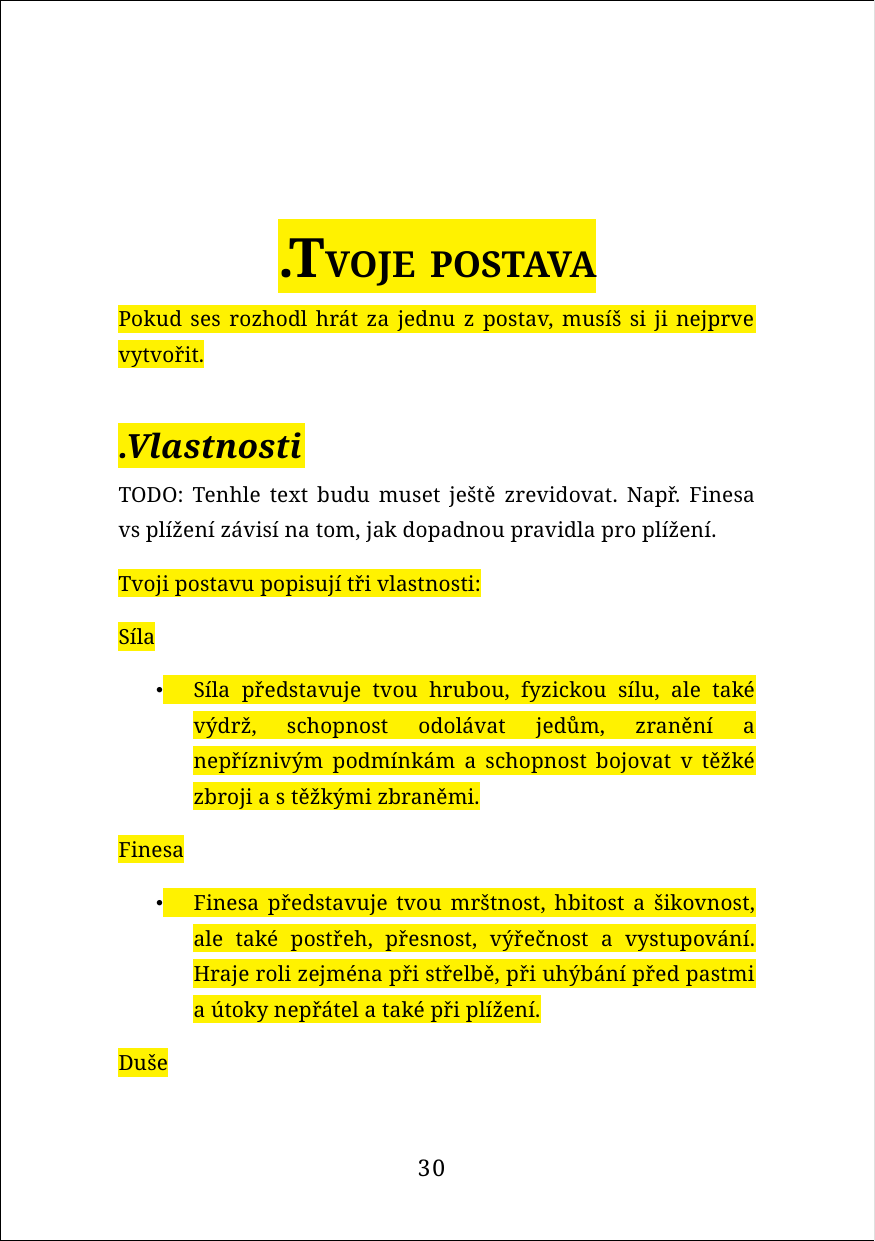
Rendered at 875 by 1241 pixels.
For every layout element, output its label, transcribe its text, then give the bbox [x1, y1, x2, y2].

list Finesa představuje tvou mrštnost, hbitost a šikovnost, ale také postřeh, přesnost, výřečnost a vystupování. Hraje roli zejména při střelbě, při uhýbání před pastmi a útoky nepřátel a také při plížení. [156, 888, 756, 1023]
text Pokud ses rozhodl hrát za jednu z postav, musíš si ji nejprve vytvořit. [118, 304, 756, 368]
text Duše [118, 1048, 756, 1077]
subtitle .Tvoje postava [118, 219, 756, 293]
text Síla [118, 622, 756, 651]
text TODO: Tenhle text budu muset ještě zrevidovat. Např. Finesa vs plížení závisí na tom, jak dopadnou pravidla pro plížení. [118, 480, 756, 544]
text Tvoji postavu popisují tři vlastnosti: [118, 569, 756, 597]
text Finesa [118, 835, 756, 863]
subtitle .Vlastnosti [118, 423, 756, 468]
list Síla představuje tvou hrubou, fyzickou sílu, ale také výdrž, schopnost odolávat jedům, zranění a nepříznivým podmínkám a schopnost bojovat v těžké zbroji a s těžkými zbraněmi. [156, 675, 756, 810]
